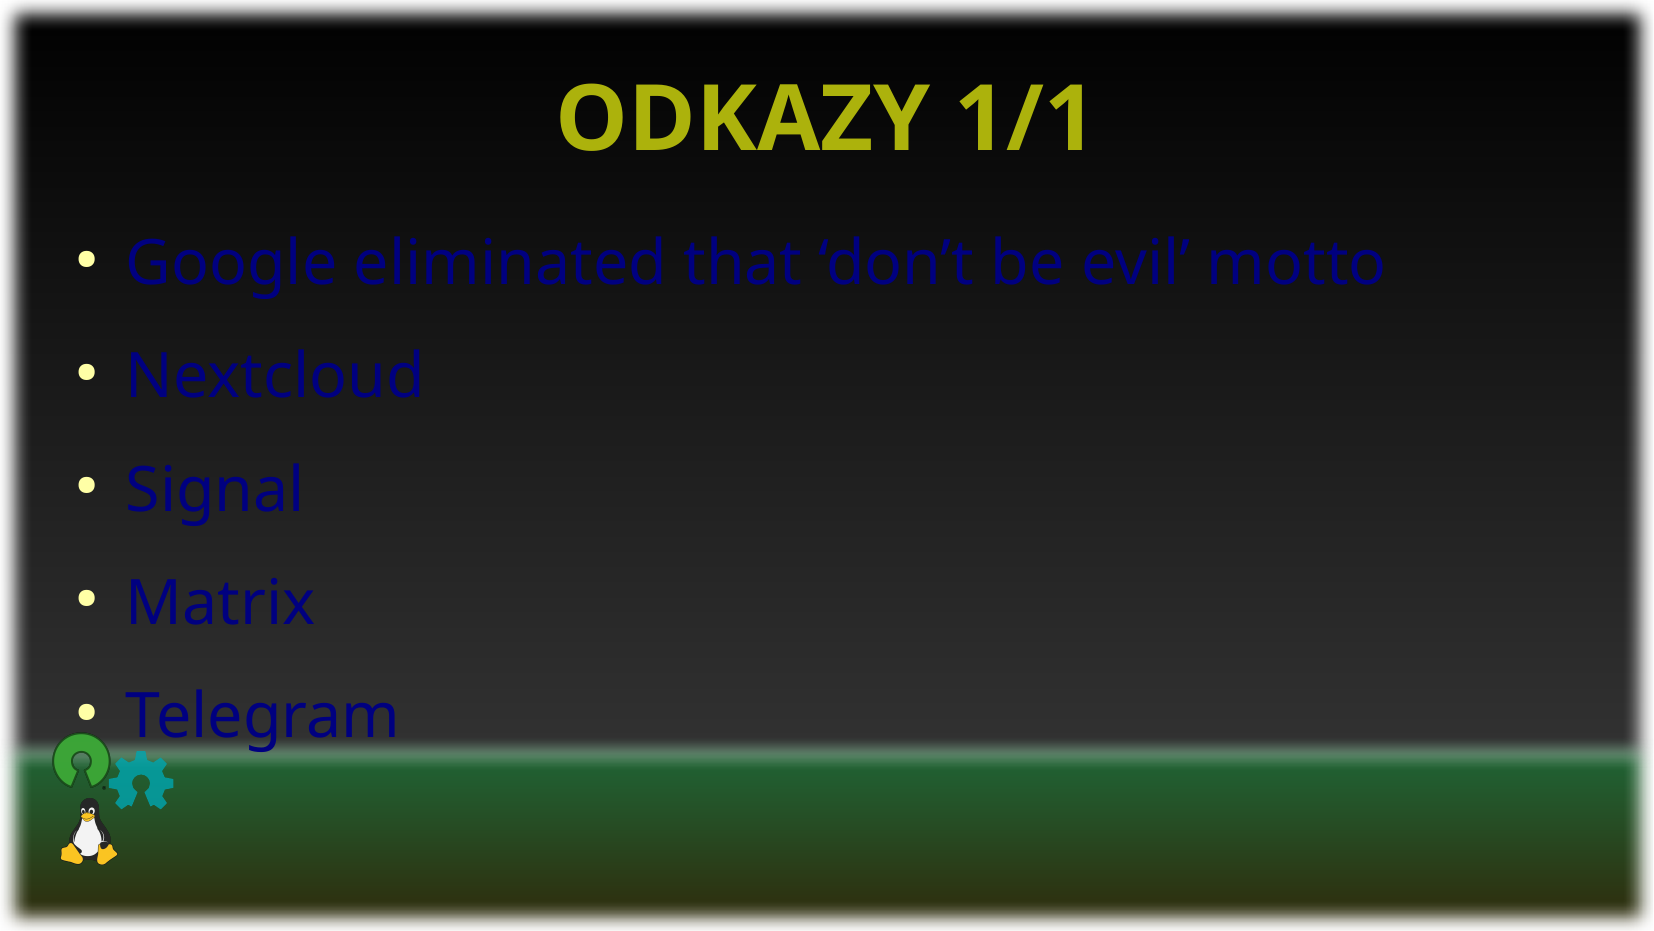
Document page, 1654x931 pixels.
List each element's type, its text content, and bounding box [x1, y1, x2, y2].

picture [44, 726, 119, 866]
title Odkazy 1/1 [82, 37, 1571, 193]
list Google eliminated that ‘don’t be evil’ motto Nextcloud Signal Matrix Telegram [59, 217, 1601, 758]
